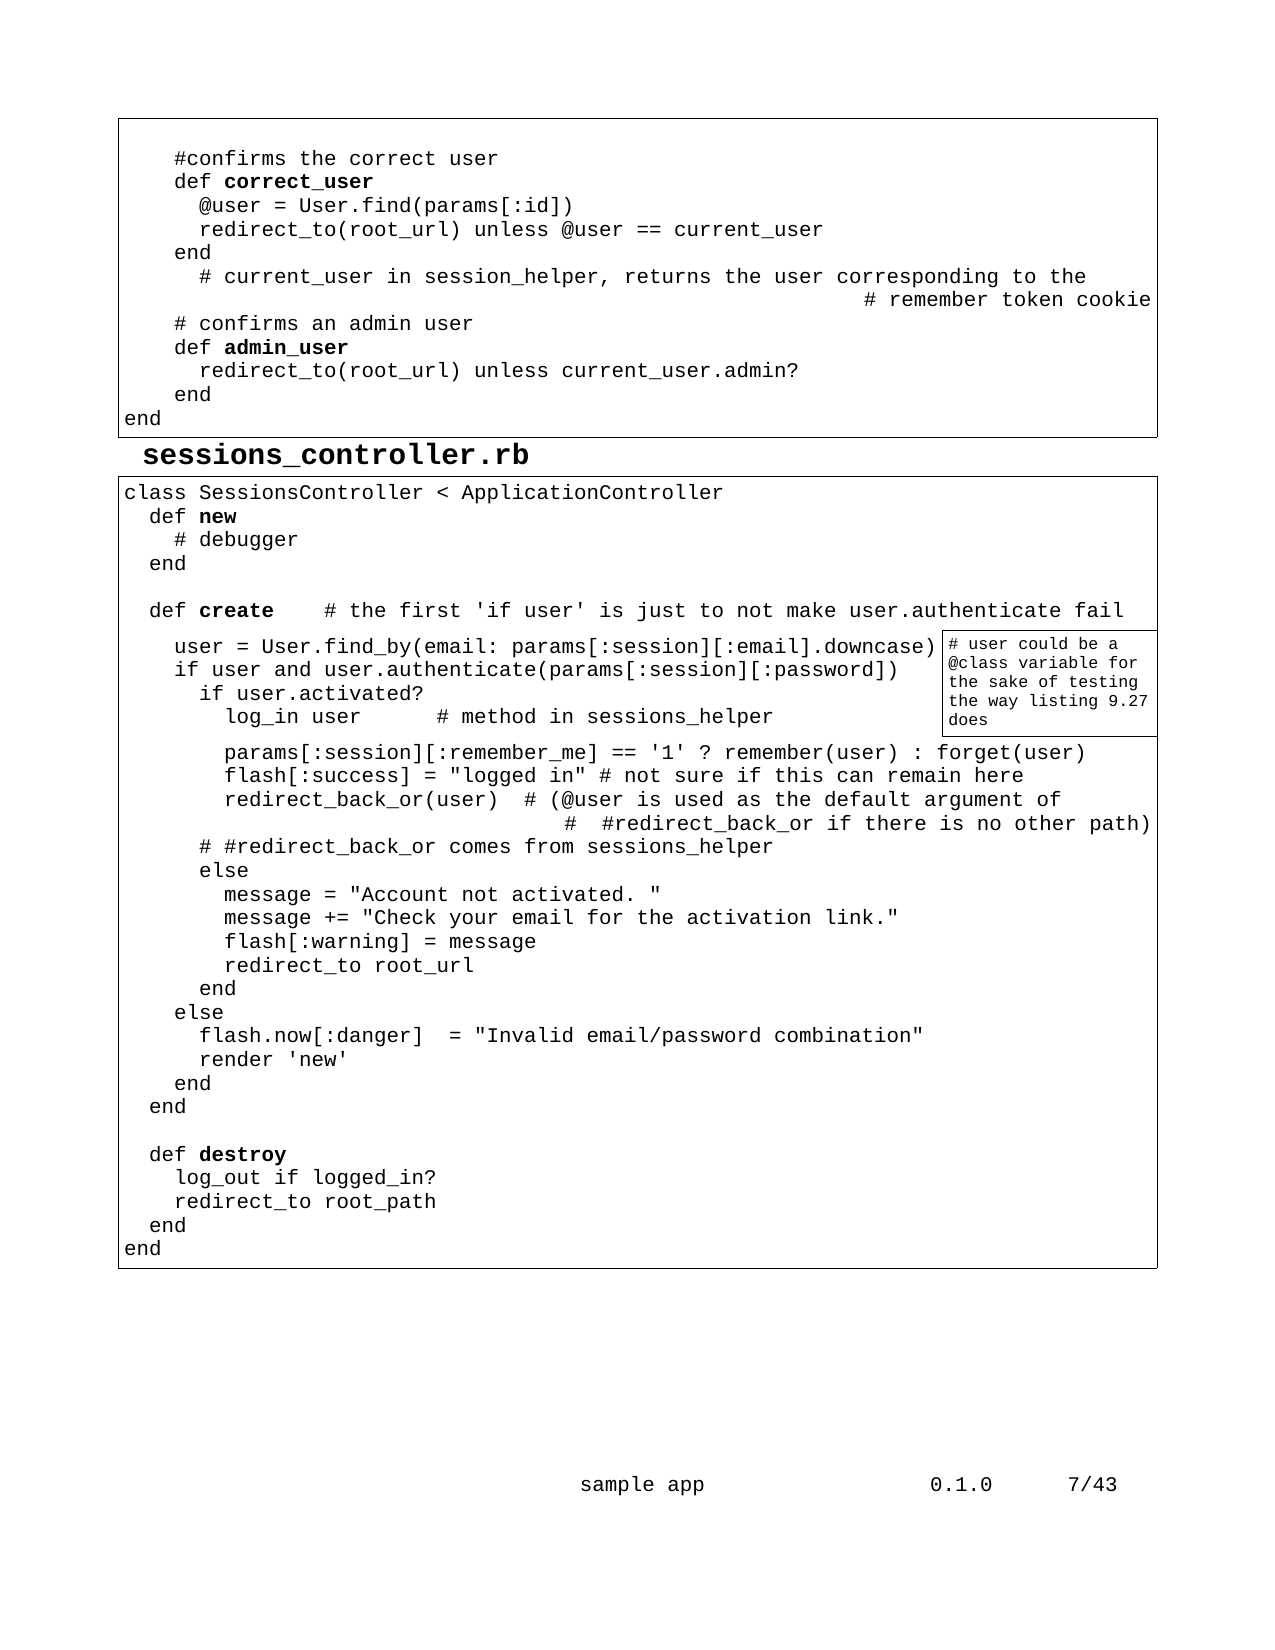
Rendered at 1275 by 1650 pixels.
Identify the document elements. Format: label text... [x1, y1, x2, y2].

table_header class SessionsController < ApplicationController def new # debugger end def create # the first 'if user' is just to not make user.authenticate fail [119, 477, 1157, 630]
table_cell params[:session][:remember_me] == '1' ? remember(user) : forget(user) flash[:success] = "logged in" # not sure if this can remain here redirect_back_or(user) # (@user is used as the default argument of # #redirect_back_or if there is no other path) # #redirect_back_or comes from sessions_helper else message = "Account not activated. " message += "Check your email for the activation link." flash[:warning] = message redirect_to root_url end else flash.now[:danger] = "Invalid email/password combination" render 'new' end end def destroy log_out if logged_in? redirect_to root_path end end [119, 736, 1157, 1268]
table_cell user = User.find_by(email: params[:session][:email].downcase) if user and user.authenticate(params[:session][:password]) if user.activated? log_in user # method in sessions_helper [119, 630, 942, 736]
table_header #confirms the correct user def correct_user @user = User.find(params[:id]) redirect_to(root_url) unless @user == current_user end # current_user in session_helper, returns the user corresponding to the # remember token cookie # confirms an admin user def admin_user redirect_to(root_url) unless current_user.admin? end end [119, 119, 1157, 437]
table_cell # user could be a @class variable for the sake of testing the way listing 9.27 does [943, 631, 1157, 736]
subtitle sessions_controller.rb [142, 440, 1157, 473]
